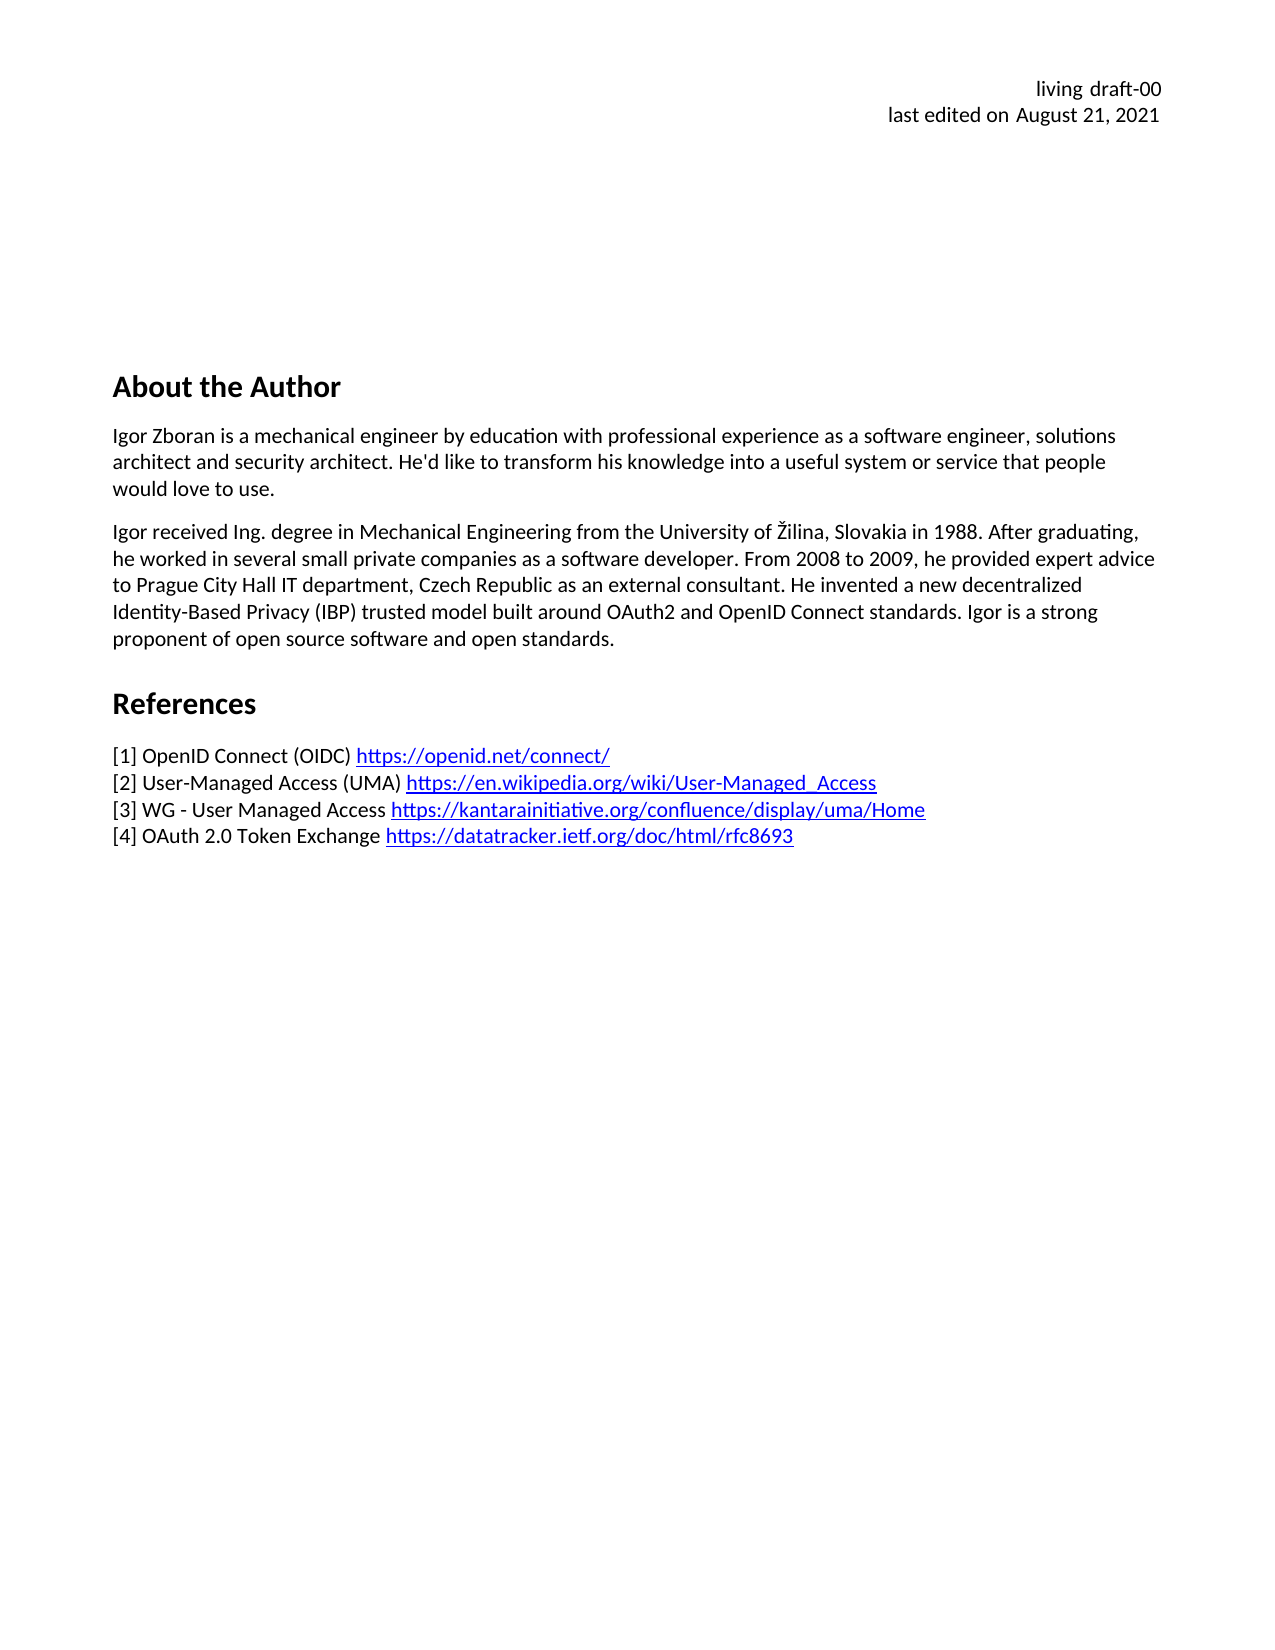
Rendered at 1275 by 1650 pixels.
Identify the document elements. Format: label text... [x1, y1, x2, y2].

text About the Author [112, 367, 1162, 406]
text Igor received Ing. degree in Mechanical Engineering from the University of Žilina, Slovakia in 1988. After graduating, he worked in several small private companies as a software developer. From 2008 to 2009, he provided expert advice to Prague City Hall IT department, Czech Republic as an external consultant. He invented a new decentralized Identity-Based Privacy (IBP) trusted model built around OAuth2 and OpenID Connect standards. Igor is a strong proponent of open source software and open standards. [112, 518, 1162, 651]
text [3] WG - User Managed Access https://kantarainitiative.org/confluence/display/uma/Home [112, 796, 1162, 823]
text References [112, 684, 1162, 722]
text [1] OpenID Connect (OIDC) https://openid.net/connect/ [112, 743, 1162, 769]
text [4] OAuth 2.0 Token Exchange https://datatracker.ietf.org/doc/html/rfc8693 [112, 823, 1162, 849]
text Igor Zboran is a mechanical engineer by education with professional experience as a software engineer, solutions architect and security architect. He'd like to transform his knowledge into a useful system or service that people would love to use. [112, 422, 1162, 502]
text [2] User-Managed Access (UMA) https://en.wikipedia.org/wiki/User-Managed_Access [112, 769, 1162, 796]
